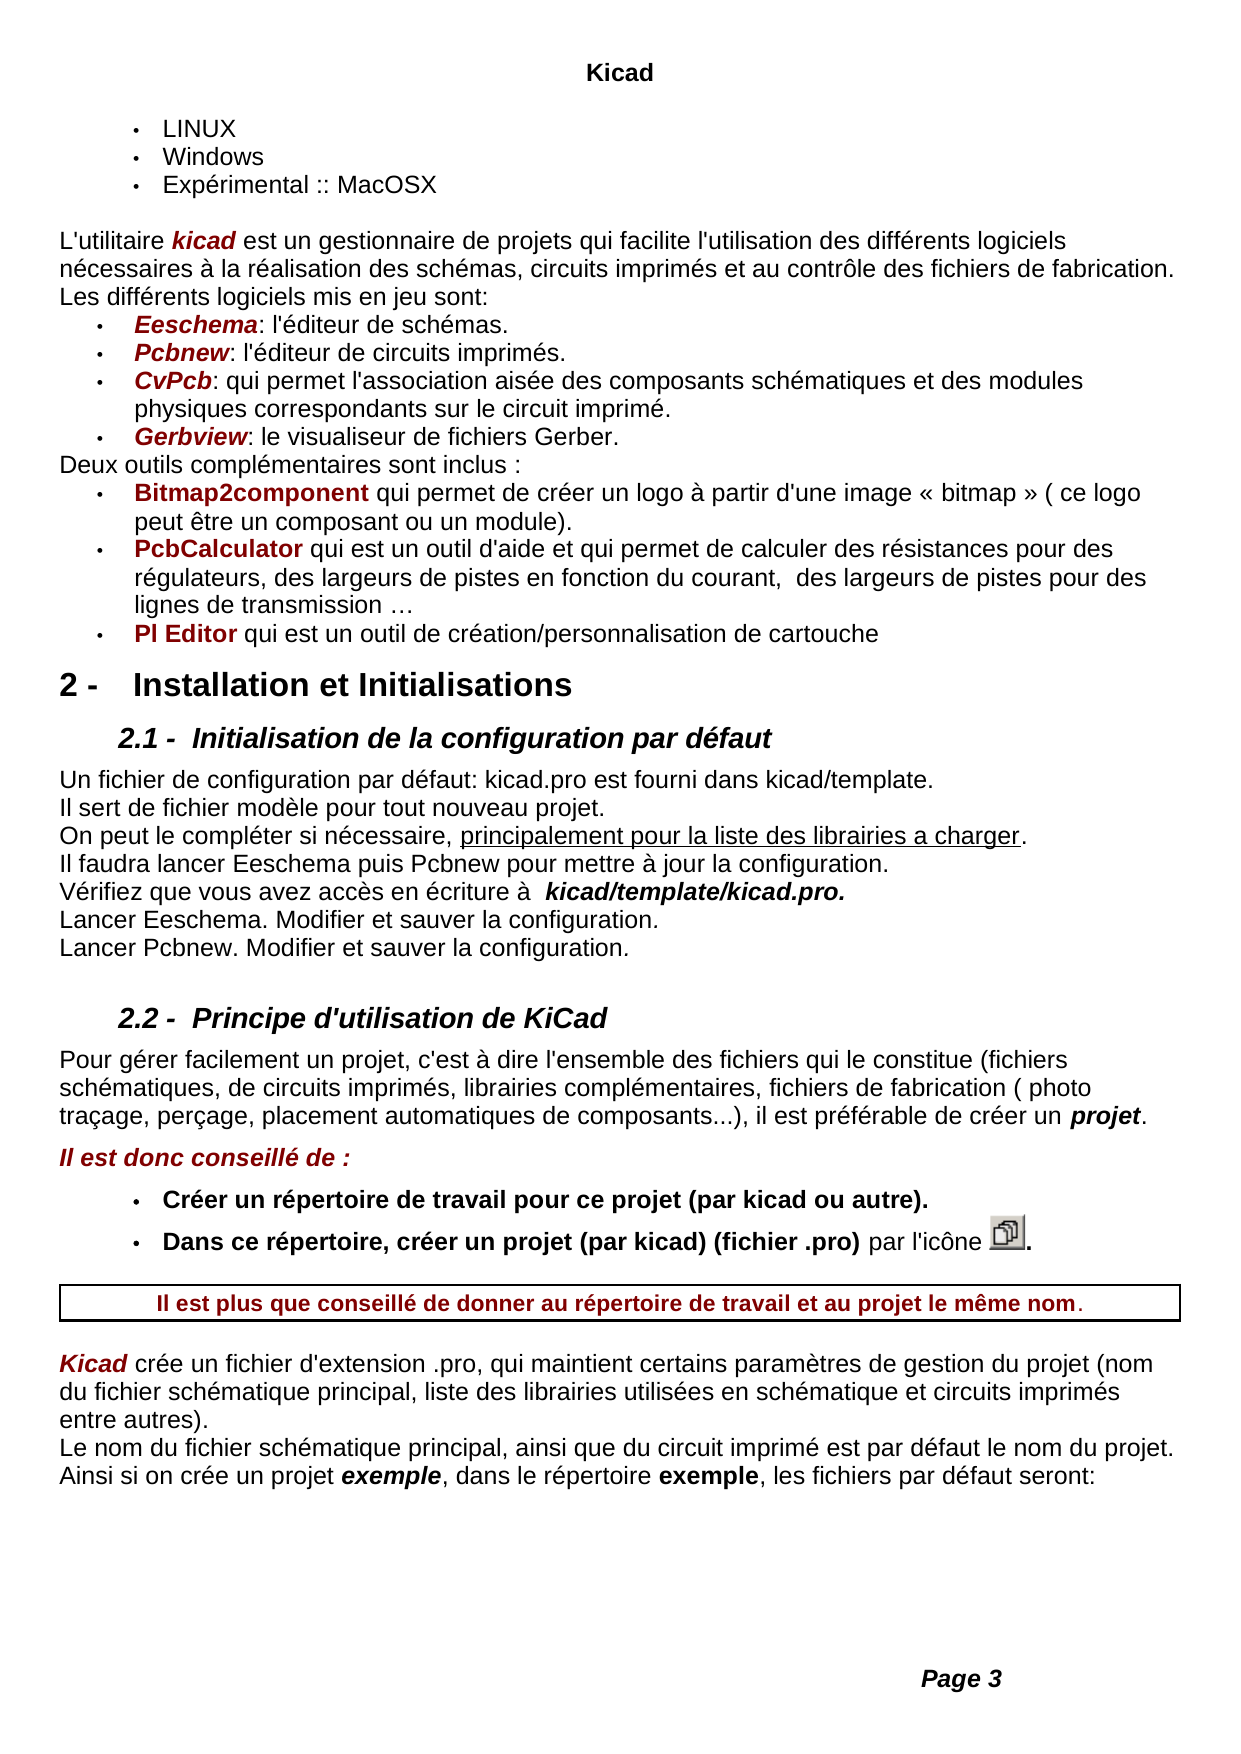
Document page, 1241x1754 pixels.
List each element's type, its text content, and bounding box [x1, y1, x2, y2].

picture [989, 1214, 1026, 1250]
text Le nom du fichier schématique principal, ainsi que du circuit imprimé est par défaut le nom du projet. [59, 1434, 1181, 1462]
text Lancer Pcbnew. Modifier et sauver la configuration. [59, 934, 1181, 962]
list Eeschema: l'éditeur de schémas. [97, 311, 1181, 339]
list Pl Editor qui est un outil de création/personnalisation de cartouche [97, 619, 1181, 647]
list CvPcb: qui permet l'association aisée des composants schématiques et des modules physiques correspondants sur le circuit imprimé. [97, 367, 1181, 423]
list Bitmap2component qui permet de créer un logo à partir d'une image « bitmap » ( ce logo peut être un composant ou un module). [97, 479, 1181, 535]
text Les différents logiciels mis en jeu sont: [59, 283, 1181, 311]
subtitle Principe d'utilisation de KiCad [118, 1002, 1181, 1034]
subtitle Initialisation de la configuration par défaut [118, 722, 1181, 754]
text Il est donc conseillé de : [59, 1144, 1181, 1172]
list Dans ce répertoire, créer un projet (par kicad) (fichier .pro) par l'icône . [103, 1214, 1181, 1256]
text Pour gérer facilement un projet, c'est à dire l'ensemble des fichiers qui le constitue (fichiers schématiques, de circuits imprimés, librairies complémentaires, fichiers de fabrication ( photo traçage, perçage, placement automatiques de composants...), il est préférable de créer un projet. [59, 1046, 1181, 1130]
subtitle Installation et Initialisations [59, 666, 1181, 704]
text Il sert de fichier modèle pour tout nouveau projet. [59, 794, 1181, 822]
text Kicad crée un fichier d'extension .pro, qui maintient certains paramètres de gestion du projet (nom du fichier schématique principal, liste des librairies utilisées en schématique et circuits imprimés entre autres). [59, 1349, 1181, 1434]
text Vérifiez que vous avez accès en écriture à kicad/template/kicad.pro. [59, 878, 1181, 906]
text On peut le compléter si nécessaire, principalement pour la liste des librairies a charger. [59, 822, 1181, 850]
text L'utilitaire kicad est un gestionnaire de projets qui facilite l'utilisation des différents logiciels nécessaires à la réalisation des schémas, circuits imprimés et au contrôle des fichiers de fabrication. [59, 227, 1181, 283]
list Expérimental :: MacOSX [103, 171, 1181, 199]
text Ainsi si on crée un projet exemple, dans le répertoire exemple, les fichiers par défaut seront: [59, 1462, 1181, 1490]
list LINUX [103, 115, 1181, 143]
text Il faudra lancer Eeschema puis Pcbnew pour mettre à jour la configuration. [59, 850, 1181, 878]
list Créer un répertoire de travail pour ce projet (par kicad ou autre). [103, 1186, 1181, 1214]
list PcbCalculator qui est un outil d'aide et qui permet de calculer des résistances pour des régulateurs, des largeurs de pistes en fonction du courant, des largeurs de pistes pour des lignes de transmission … [97, 535, 1181, 619]
text Deux outils complémentaires sont inclus : [59, 451, 1181, 479]
text Lancer Eeschema. Modifier et sauver la configuration. [59, 906, 1181, 934]
list Windows [103, 143, 1181, 171]
text Un fichier de configuration par défaut: kicad.pro est fourni dans kicad/template. [59, 766, 1181, 794]
text Il est plus que conseillé de donner au répertoire de travail et au projet le même nom. [61, 1286, 1179, 1319]
list Gerbview: le visualiseur de fichiers Gerber. [97, 423, 1181, 451]
list Pcbnew: l'éditeur de circuits imprimés. [97, 339, 1181, 367]
